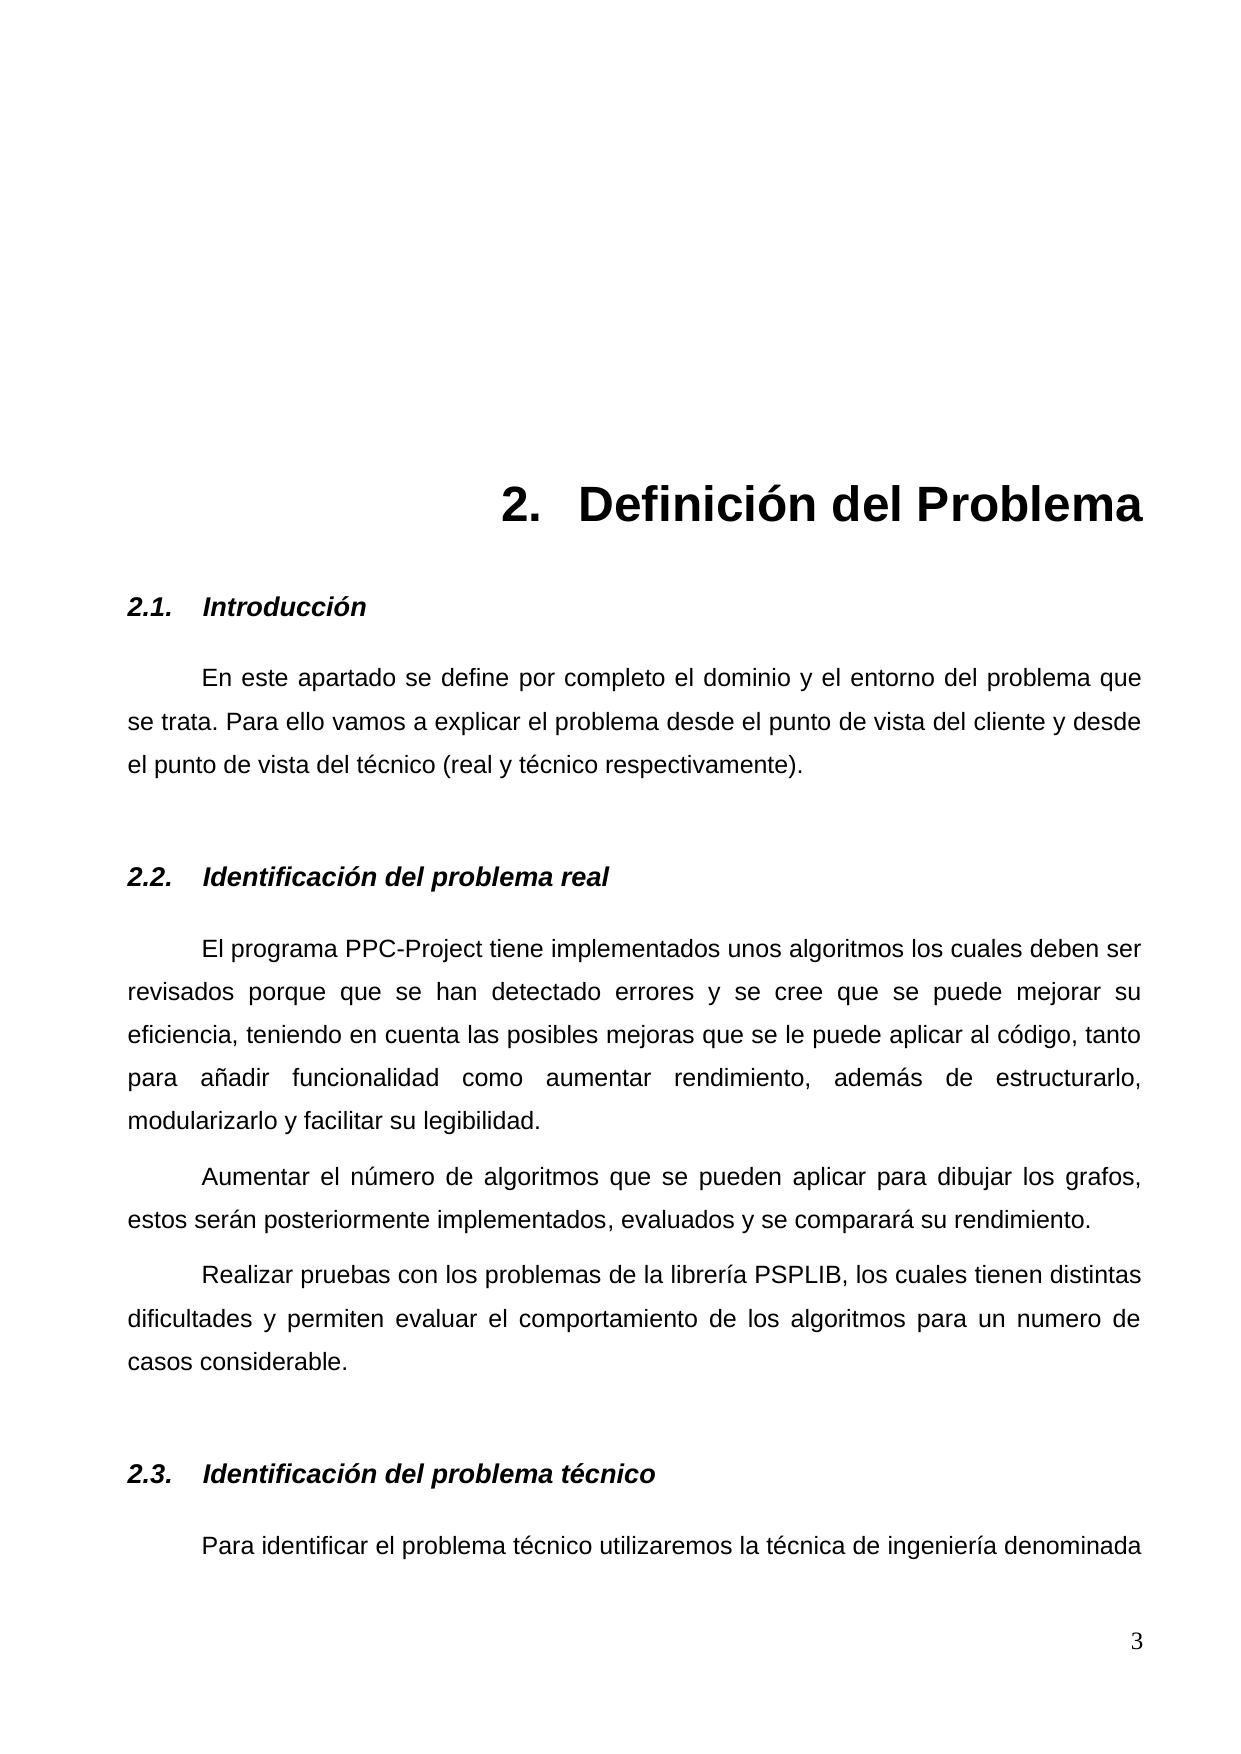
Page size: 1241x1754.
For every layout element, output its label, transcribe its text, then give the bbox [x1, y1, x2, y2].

text Realizar pruebas con los problemas de la librería PSPLIB, los cuales tienen distintas dificultades y permiten evaluar el comportamiento de los algoritmos para un numero de casos considerable. [127, 1261, 1143, 1376]
text El programa PPC-Project tiene implementados unos algoritmos los cuales deben ser revisados porque que se han detectado errores y se cree que se puede mejorar su eficiencia, teniendo en cuenta las posibles mejoras que se le puede aplicar al código, tanto para añadir funcionalidad como aumentar rendimiento, además de estructurarlo, modularizarlo y facilitar su legibilidad. [127, 933, 1143, 1135]
text En este apartado se define por completo el dominio y el entorno del problema que se trata. Para ello vamos a explicar el problema desde el punto de vista del cliente y desde el punto de vista del técnico (real y técnico respectivamente). [127, 663, 1143, 778]
text Para identificar el problema técnico utilizaremos la técnica de ingeniería denominada [127, 1531, 1143, 1559]
subtitle Definición del Problema [127, 475, 1143, 532]
subtitle Introducción [127, 591, 1143, 622]
subtitle Identificación del problema real [127, 861, 1143, 892]
subtitle Identificación del problema técnico [127, 1458, 1143, 1489]
text Aumentar el número de algoritmos que se pueden aplicar para dibujar los grafos, estos serán posteriormente implementados, evaluados y se comparará su rendimiento. [127, 1162, 1143, 1234]
